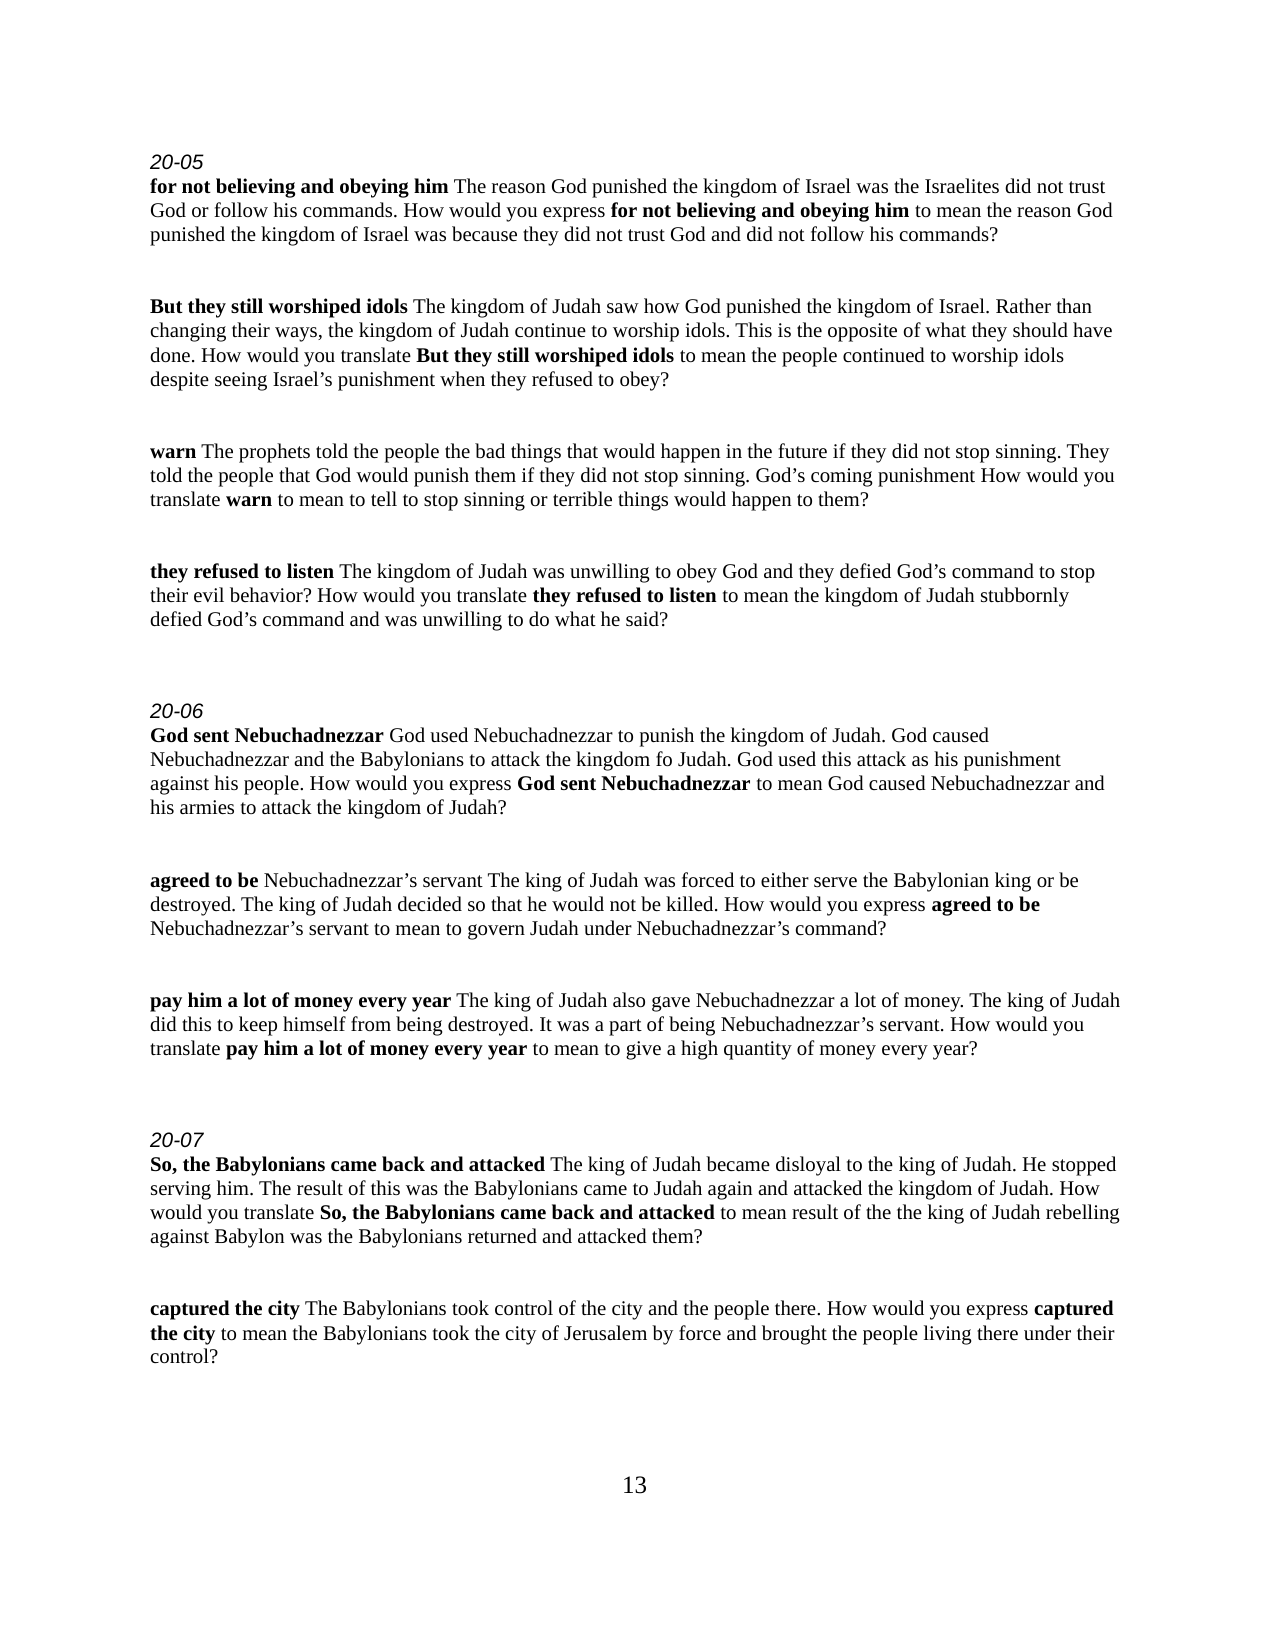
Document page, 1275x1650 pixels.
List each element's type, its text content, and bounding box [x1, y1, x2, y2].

text they refused to listen The kingdom of Judah was unwilling to obey God and they defied God’s command to stop their evil behavior? How would you translate they refused to listen to mean the kingdom of Judah stubbornly defied God’s command and was unwilling to do what he said? [150, 559, 1125, 631]
text But they still worshiped idols The kingdom of Judah saw how God punished the kingdom of Israel. Rather than changing their ways, the kingdom of Judah continue to worship idols. This is the opposite of what they should have done. How would you translate But they still worshiped idols to mean the people continued to worship idols despite seeing Israel’s punishment when they refused to obey? [150, 294, 1125, 391]
text warn The prophets told the people the bad things that would happen in the future if they did not stop sinning. They told the people that God would punish them if they did not stop sinning. God’s coming punishment How would you translate warn to mean to tell to stop sinning or terrible things would happen to them? [150, 439, 1125, 511]
text agreed to be Nebuchadnezzar’s servant The king of Judah was forced to either serve the Babylonian king or be destroyed. The king of Judah decided so that he would not be killed. How would you express agreed to be Nebuchadnezzar’s servant to mean to govern Judah under Nebuchadnezzar’s command? [150, 868, 1125, 940]
text captured the city The Babylonians took control of the city and the people there. How would you express captured the city to mean the Babylonians took the city of Jerusalem by force and brought the people living there under their control? [150, 1296, 1125, 1368]
subtitle 20-05 [150, 150, 1125, 174]
text So, the Babylonians came back and attacked The king of Judah became disloyal to the king of Judah. He stopped serving him. The result of this was the Babylonians came to Judah again and attacked the kingdom of Judah. How would you translate So, the Babylonians came back and attacked to mean result of the the king of Judah rebelling against Babylon was the Babylonians returned and attacked them? [150, 1152, 1125, 1248]
text for not believing and obeying him The reason God punished the kingdom of Israel was the Israelites did not trust God or follow his commands. How would you express for not believing and obeying him to mean the reason God punished the kingdom of Israel was because they did not trust God and did not follow his commands? [150, 174, 1125, 246]
text God sent Nebuchadnezzar God used Nebuchadnezzar to punish the kingdom of Judah. God caused Nebuchadnezzar and the Babylonians to attack the kingdom fo Judah. God used this attack as his punishment against his people. How would you express God sent Nebuchadnezzar to mean God caused Nebuchadnezzar and his armies to attack the kingdom of Judah? [150, 723, 1125, 819]
subtitle 20-07 [150, 1128, 1125, 1152]
subtitle 20-06 [150, 699, 1125, 723]
text pay him a lot of money every year The king of Judah also gave Nebuchadnezzar a lot of money. The king of Judah did this to keep himself from being destroyed. It was a part of being Nebuchadnezzar’s servant. How would you translate pay him a lot of money every year to mean to give a high quantity of money every year? [150, 988, 1125, 1060]
